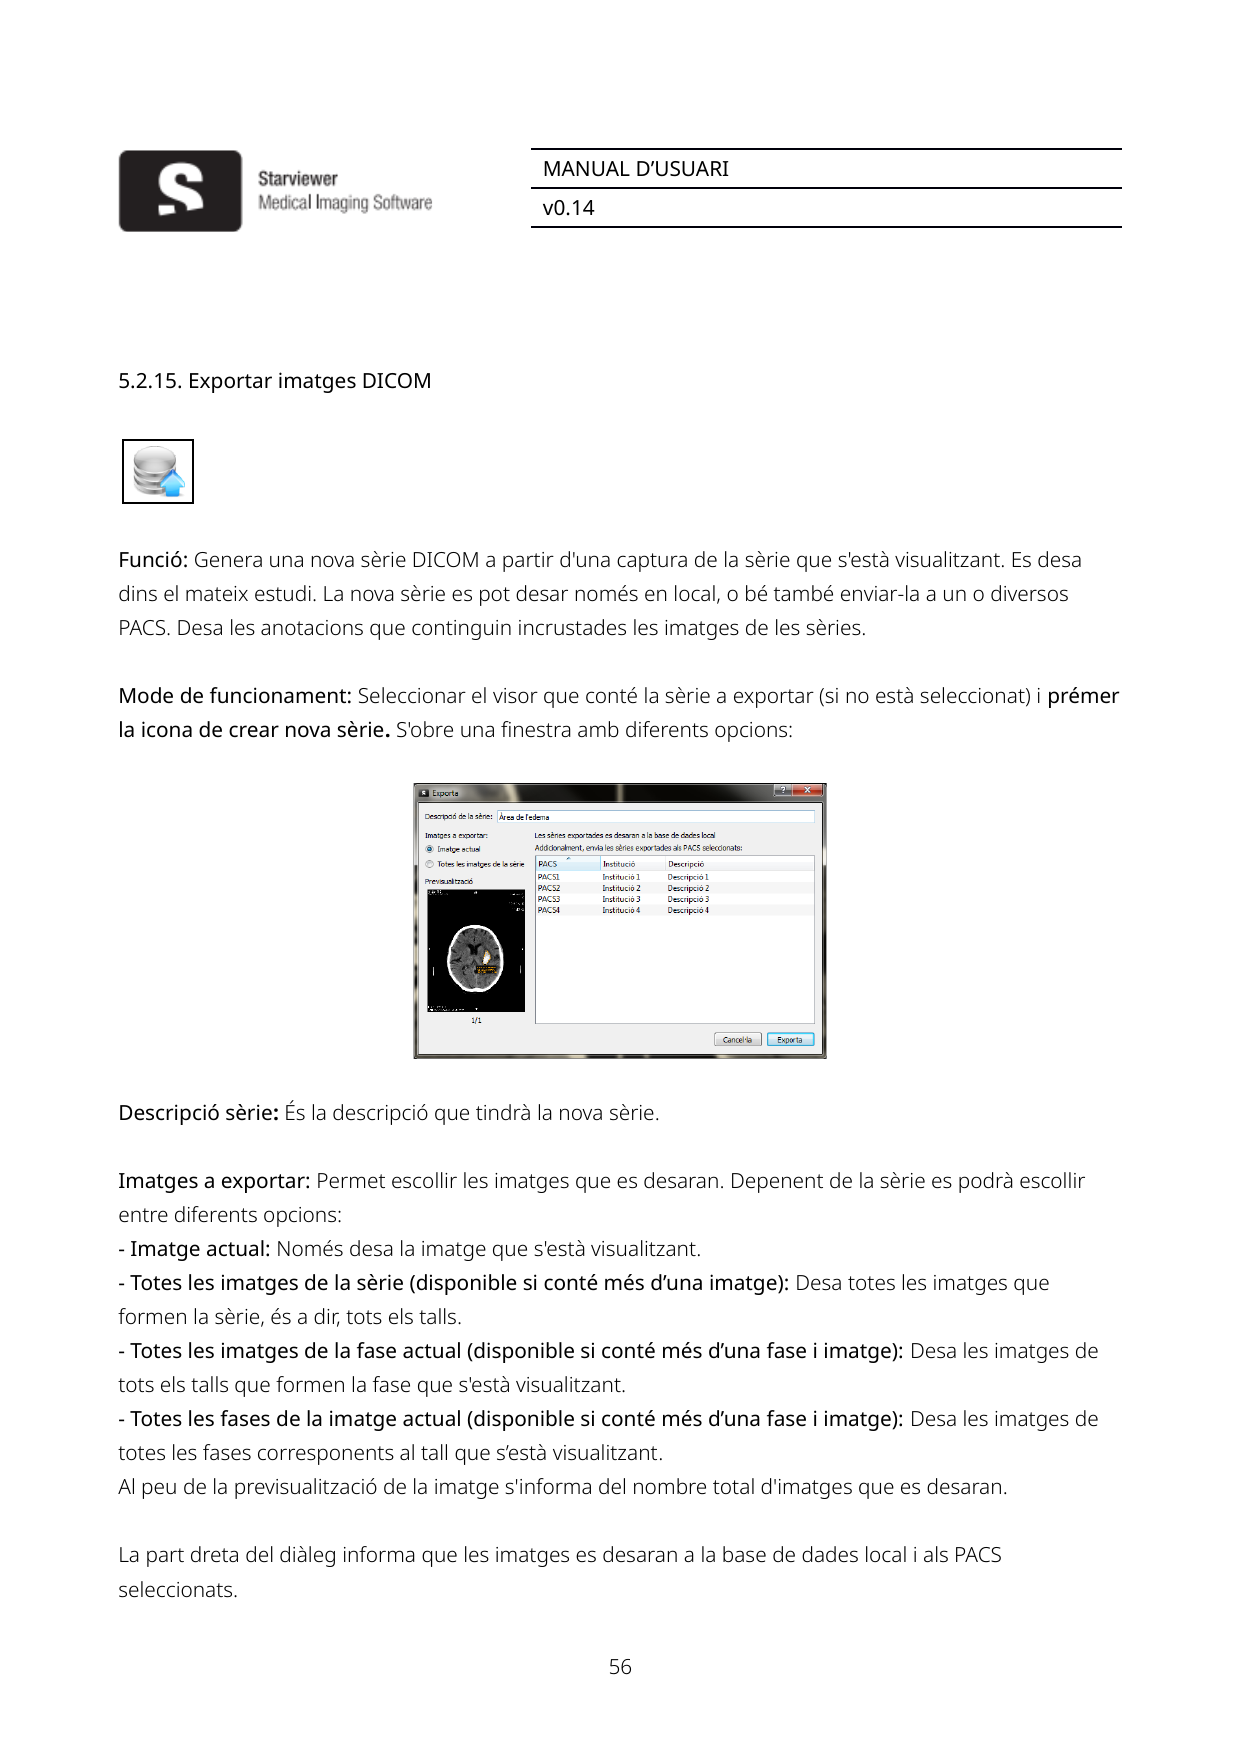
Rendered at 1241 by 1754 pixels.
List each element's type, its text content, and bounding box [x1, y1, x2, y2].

text Descripció sèrie: És la descripció que tindrà la nova sèrie. [118, 1098, 1122, 1126]
text Imatges a exportar: Permet escollir les imatges que es desaran. Depenent de la sèrie es podrà escollir entre diferents opcions: [118, 1166, 1122, 1228]
text - Imatge actual: Només desa la imatge que s'està visualitzant. [118, 1234, 1122, 1262]
text Mode de funcionament: Seleccionar el visor que conté la sèrie a exportar (si no està seleccionat) i prémer la icona de crear nova sèrie. S'obre una finestra amb diferents opcions: [118, 681, 1122, 744]
text - Totes les imatges de la fase actual (disponible si conté més d’una fase i imatge): Desa les imatges de tots els talls que formen la fase que s'està visualitzant. [118, 1336, 1122, 1399]
text Funció: Genera una nova sèrie DICOM a partir d'una captura de la sèrie que s'està visualitzant. Es desa dins el mateix estudi. La nova sèrie es pot desar només en local, o bé també enviar-la a un o diversos PACS. Desa les anotacions que continguin incrustades les imatges de les sèries. [118, 545, 1122, 642]
subtitle Exportar imatges DICOM [118, 366, 1122, 395]
text - Totes les fases de la imatge actual (disponible si conté més d’una fase i imatge): Desa les imatges de totes les fases corresponents al tall que s’està visualitzant. [118, 1404, 1122, 1467]
picture [413, 783, 827, 1059]
text - Totes les imatges de la sèrie (disponible si conté més d’una imatge): Desa totes les imatges que formen la sèrie, és a dir, tots els talls. [118, 1268, 1122, 1331]
picture [125, 441, 192, 502]
text Al peu de la previsualització de la imatge s'informa del nombre total d'imatges que es desaran. [118, 1472, 1122, 1501]
text La part dreta del diàleg informa que les imatges es desaran a la base de dades local i als PACS seleccionats. [118, 1541, 1122, 1603]
